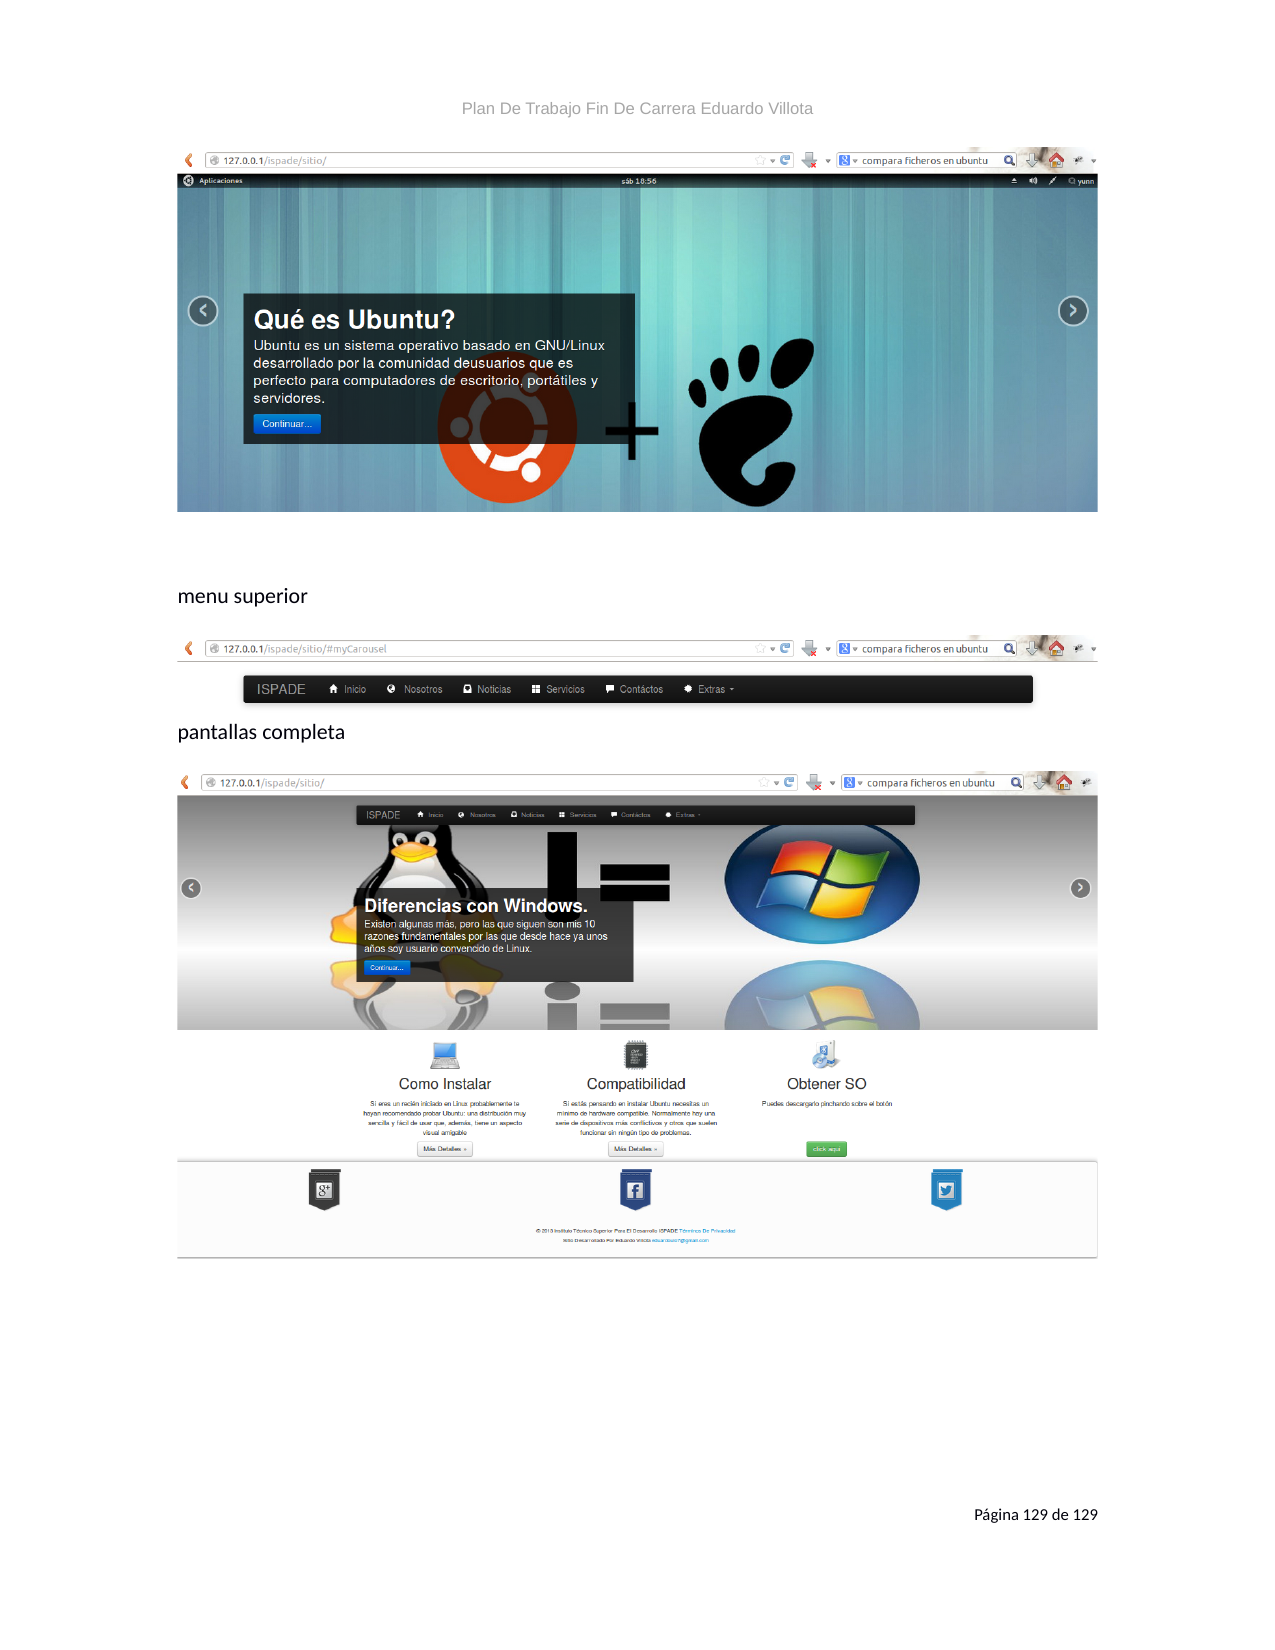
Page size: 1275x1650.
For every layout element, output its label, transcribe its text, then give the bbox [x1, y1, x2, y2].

picture [177, 147, 1098, 529]
text menu superior [177, 582, 1098, 609]
picture [177, 635, 1098, 719]
text pantallas completa [177, 719, 1098, 745]
picture [177, 771, 1098, 1259]
